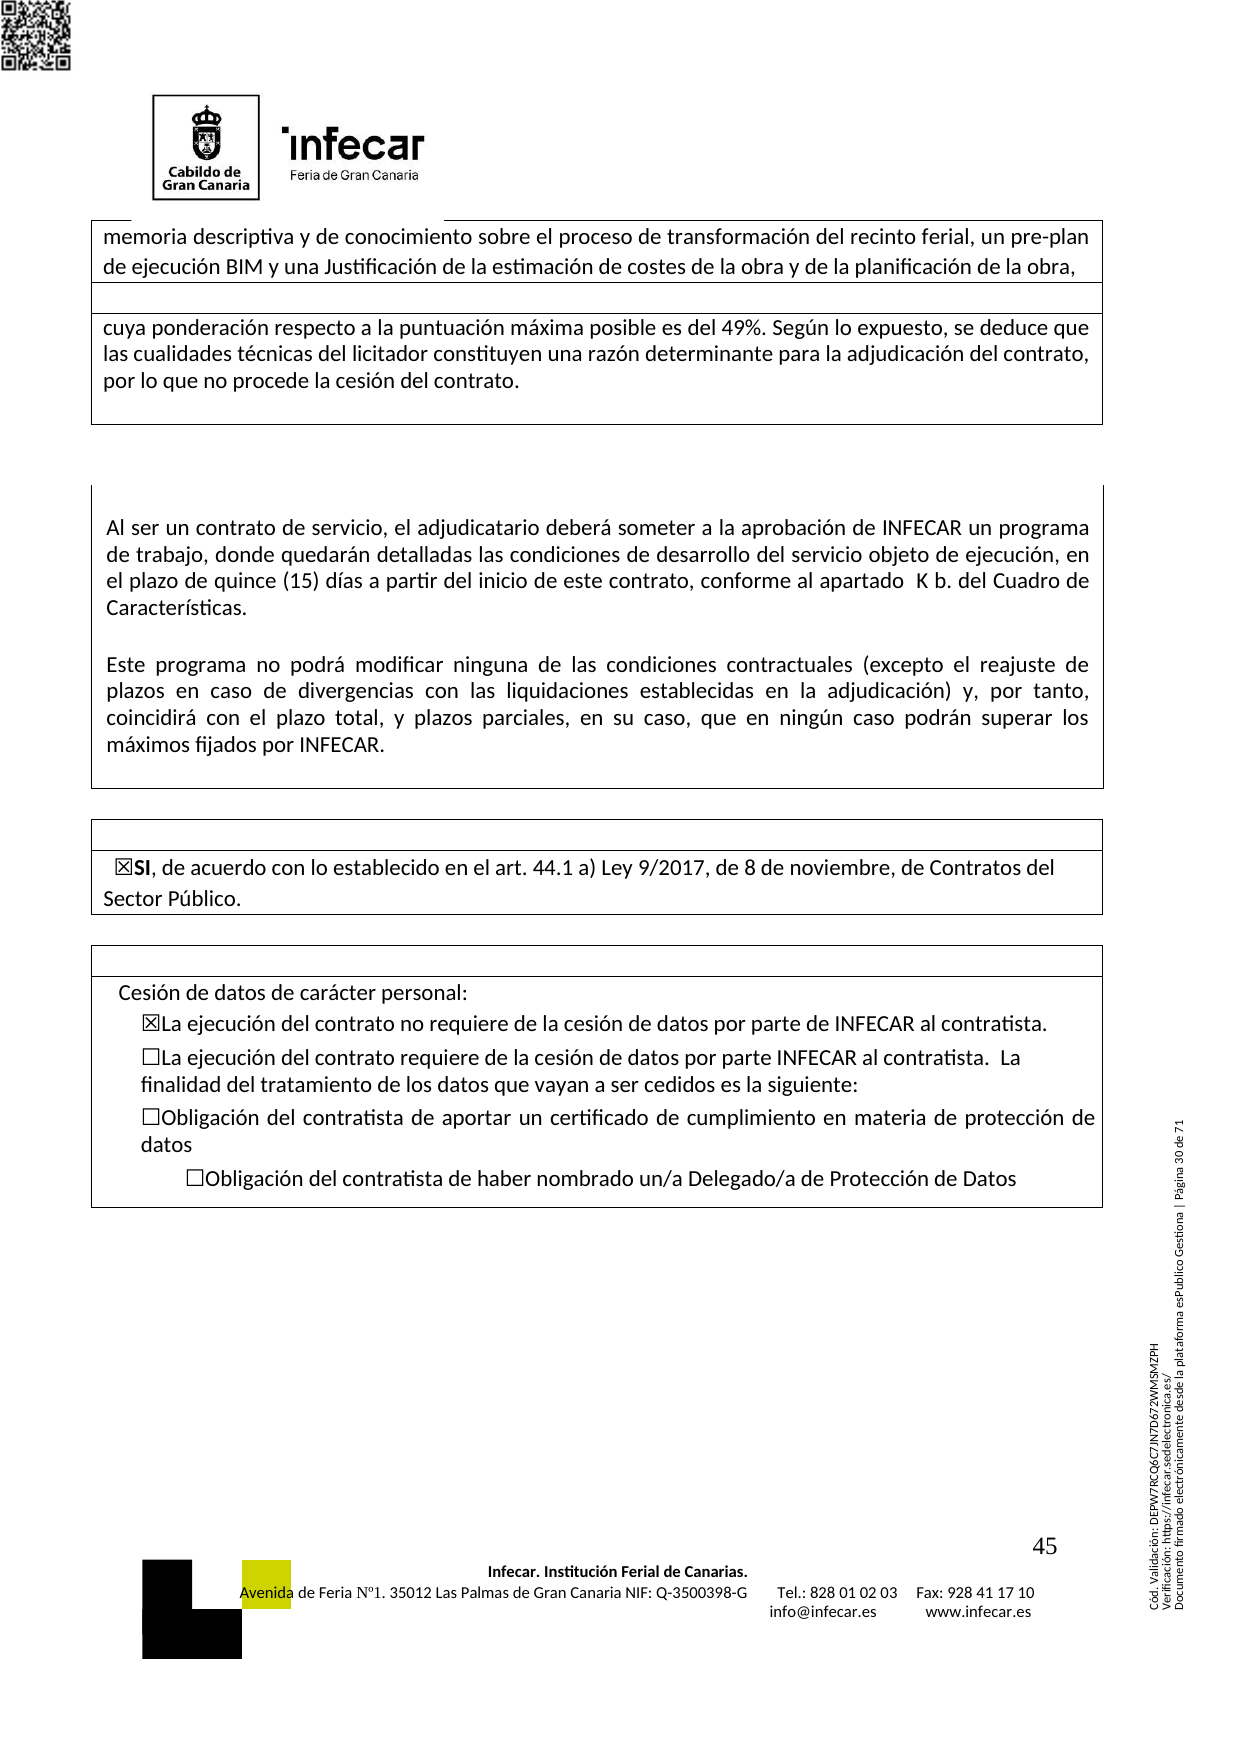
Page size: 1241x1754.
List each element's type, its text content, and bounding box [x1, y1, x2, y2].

table_header T. PROTECCIÓN DE DATOS [92, 946, 1102, 976]
table_cell ☒SI, de acuerdo con lo establecido en el art. 44.1 a) Ley 9/2017, de 8 de noviembre, de Contratos del Sector Público. [92, 851, 1102, 914]
table_header R. PROGRAMA DE TRABAJOS [91, 455, 1103, 485]
table_cell Q. CESIÓN DEL CONTRATO [92, 283, 1102, 313]
table_cell cuya ponderación respecto a la puntuación máxima posible es del 49%. Según lo expuesto, se deduce que las cualidades técnicas del licitador constituyen una razón determinante para la adjudicación del contrato, por lo que no procede la cesión del contrato. [92, 314, 1102, 424]
table_header S. RECURSO ESPECIAL [92, 820, 1102, 850]
table_cell Cesión de datos de carácter personal: ☒La ejecución del contrato no requiere de la cesión de datos por parte de INFECAR al contratista. ☐La ejecución del contrato requiere de la cesión de datos por parte INFECAR al contratista. La finalidad del tratamiento de los datos que vayan a ser cedidos es la siguiente: ☐Obligación del contratista de aportar un certificado de cumplimiento en materia de protección de datos ☐Obligación del contratista de haber nombrado un/a Delegado/a de Protección de Datos [92, 977, 1102, 1207]
table_cell Al ser un contrato de servicio, el adjudicatario deberá someter a la aprobación de INFECAR un programa de trabajo, donde quedarán detalladas las condiciones de desarrollo del servicio objeto de ejecución, en el plazo de quince (15) días a partir del inicio de este contrato, conforme al apartado K b. del Cuadro de Características. Este programa no podrá modificar ninguna de las condiciones contractuales (excepto el reajuste de plazos en caso de divergencias con las liquidaciones establecidas en la adjudicación) y, por tanto, coincidirá con el plazo total, y plazos parciales, en su caso, que en ningún caso podrán superar los máximos fijados por INFECAR. [92, 485, 1103, 787]
table_cell memoria descriptiva y de conocimiento sobre el proceso de transformación del recinto ferial, un pre-plan de ejecución BIM y una Justificación de la estimación de costes de la obra y de la planificación de la obra, [92, 221, 1102, 282]
